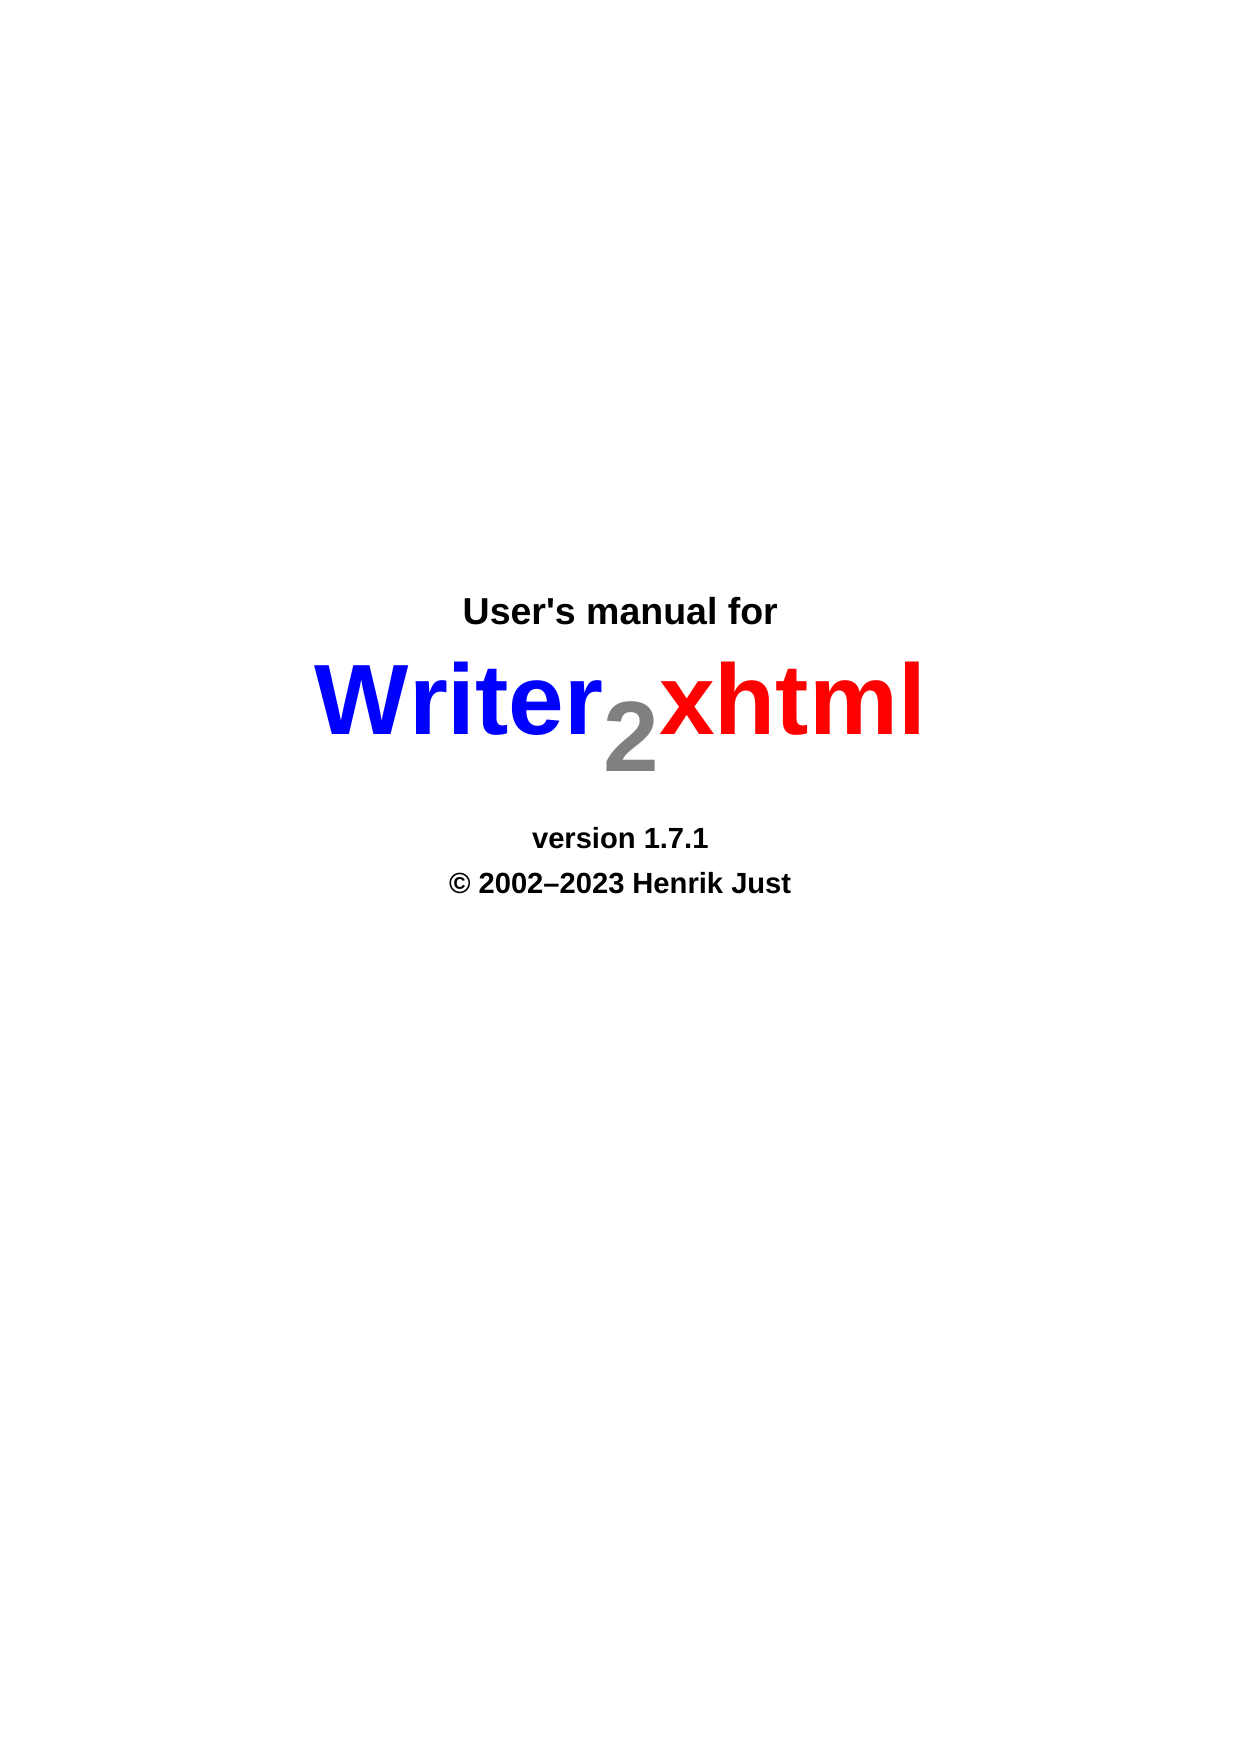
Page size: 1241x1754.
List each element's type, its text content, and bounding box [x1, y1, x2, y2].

text version 1.7.1 [118, 822, 1122, 855]
text © 2002–2023 Henrik Just [118, 867, 1122, 899]
text User's manual for [118, 591, 1122, 632]
text Writer2xhtml [118, 644, 1122, 793]
